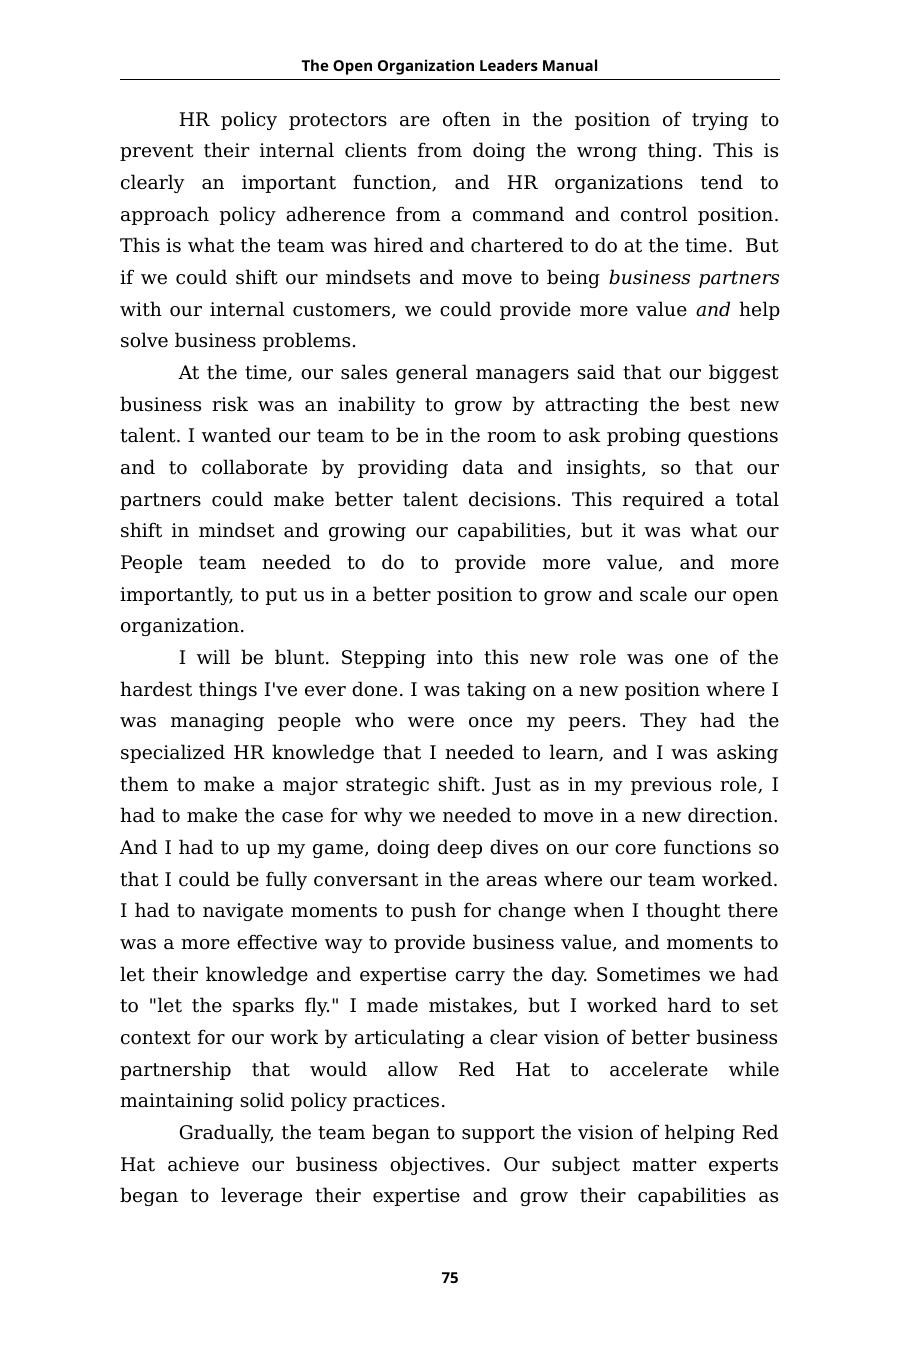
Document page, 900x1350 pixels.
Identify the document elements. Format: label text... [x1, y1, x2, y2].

text HR policy protectors are often in the position of trying to prevent their internal clients from doing the wrong thing. This is clearly an important function, and HR organizations tend to approach policy adherence from a command and control position. This is what the team was hired and chartered to do at the time. But if we could shift our mindsets and move to being business partners with our internal customers, we could provide more value and help solve business problems. [120, 109, 780, 352]
text At the time, our sales general managers said that our biggest business risk was an inability to grow by attracting the best new talent. I wanted our team to be in the room to ask probing questions and to collaborate by providing data and insights, so that our partners could make better talent decisions. This required a total shift in mindset and growing our capabilities, but it was what our People team needed to do to provide more value, and more importantly, to put us in a better position to grow and scale our open organization. [120, 362, 780, 637]
text I will be blunt. Stepping into this new role was one of the hardest things I've ever done. I was taking on a new position where I was managing people who were once my peers. They had the specialized HR knowledge that I needed to learn, and I was asking them to make a major strategic shift. Just as in my previous role, I had to make the case for why we needed to move in a new direction. And I had to up my game, doing deep dives on our core functions so that I could be fully conversant in the areas where our team worked. I had to navigate moments to push for change when I thought there was a more effective way to provide business value, and moments to let their knowledge and expertise carry the day. Sometimes we had to "let the sparks fly." I made mistakes, but I worked hard to set context for our work by articulating a clear vision of better business partnership that would allow Red Hat to accelerate while maintaining solid policy practices. [120, 647, 780, 1112]
text Gradually, the team began to support the vision of helping Red Hat achieve our business objectives. Our subject matter experts began to leverage their expertise and grow their capabilities as [120, 1122, 780, 1207]
